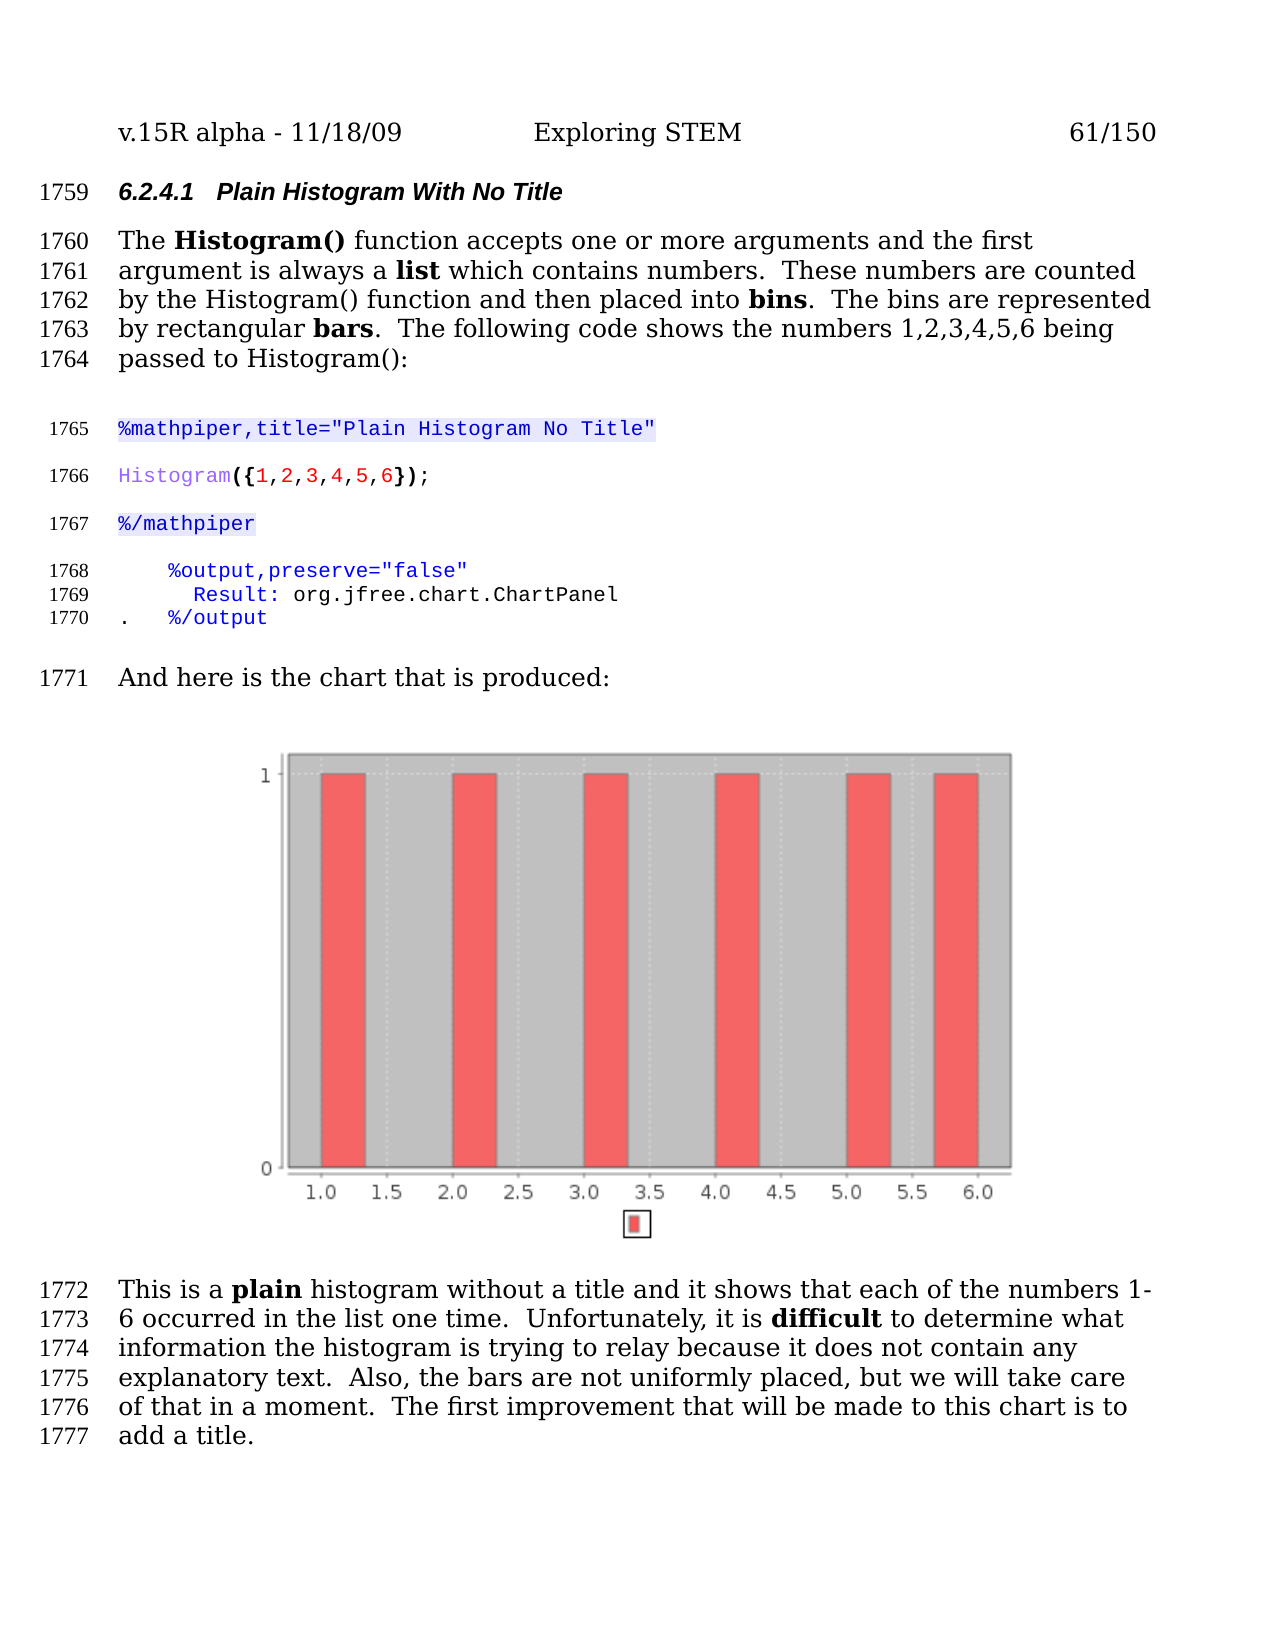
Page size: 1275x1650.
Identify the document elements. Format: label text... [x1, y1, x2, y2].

text And here is the chart that is produced: [118, 664, 1157, 693]
subtitle Plain Histogram With No Title [118, 177, 1157, 205]
text Histogram({1,2,3,4,5,6}); [118, 466, 1157, 489]
text Result: org.jfree.chart.ChartPanel [118, 584, 1157, 607]
text . %/output [118, 607, 1157, 631]
text %mathpiper,title="Plain Histogram No Title" [118, 418, 1157, 442]
text %/mathpiper [118, 513, 1157, 536]
text The Histogram() function accepts one or more arguments and the first argument is always a list which contains numbers. These numbers are counted by the Histogram() function and then placed into bins. The bins are represented by rectangular bars. The following code shows the numbers 1,2,3,4,5,6 being passed to Histogram(): [118, 226, 1157, 373]
text %output,preserve="false" [118, 560, 1157, 584]
picture [245, 743, 1030, 1240]
text This is a plain histogram without a title and it shows that each of the numbers 1-6 occurred in the list one time. Unfortunately, it is difficult to determine what information the histogram is trying to relay because it does not contain any explanatory text. Also, the bars are not uniformly placed, but we will take care of that in a moment. The first improvement that will be made to this chart is to add a title. [118, 1275, 1157, 1450]
